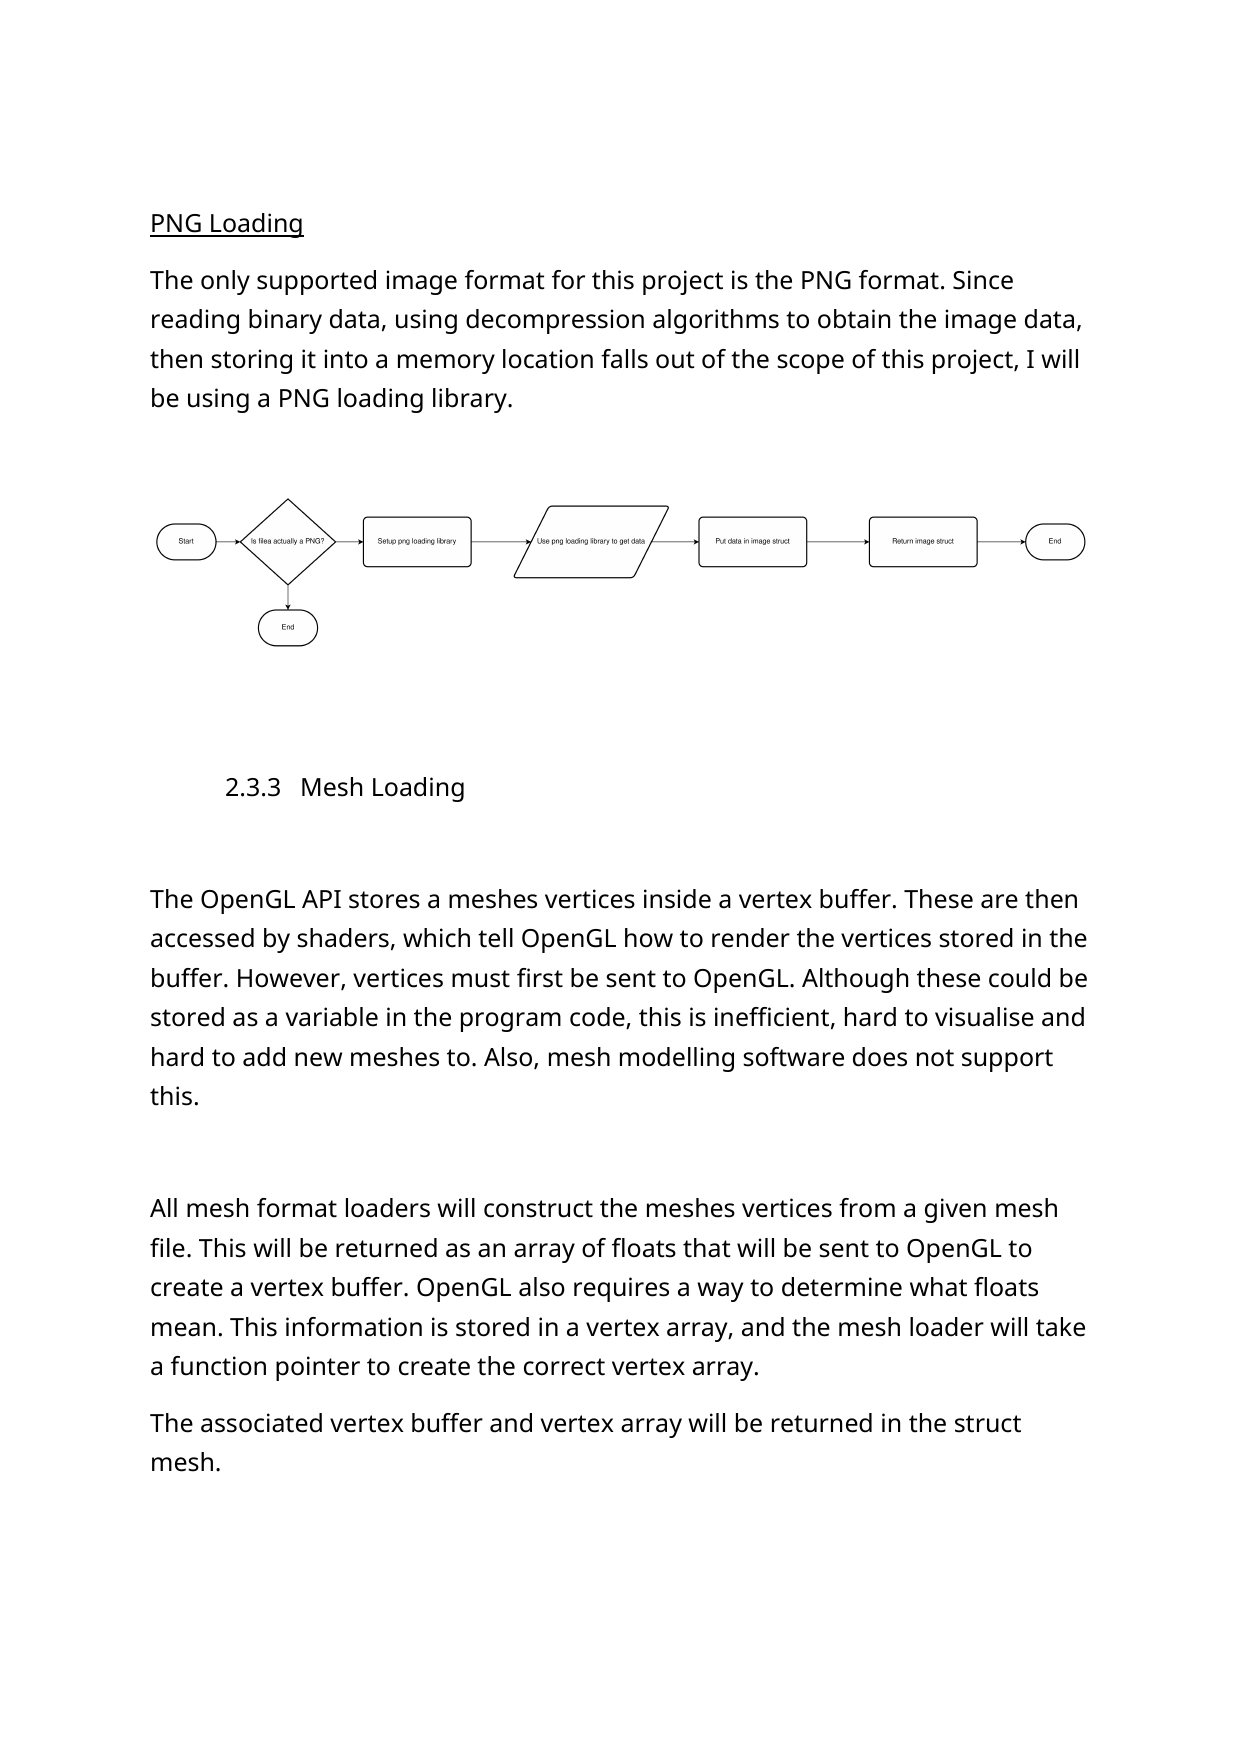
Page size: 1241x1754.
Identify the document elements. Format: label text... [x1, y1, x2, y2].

picture [150, 493, 1091, 652]
text All mesh format loaders will construct the meshes vertices from a given mesh file. This will be returned as an array of floats that will be sent to OpenGL to create a vertex buffer. OpenGL also requires a way to determine what floats mean. This information is stored in a vertex array, and the mesh loader will take a function pointer to create the correct vertex array. [150, 1191, 1090, 1383]
text The only supported image format for this project is the PNG format. Since reading binary data, using decompression algorithms to obtain the image data, then storing it into a memory location falls out of the scope of this project, I will be using a PNG loading library. [150, 262, 1090, 415]
text The OpenGL API stores a meshes vertices inside a vertex buffer. These are then accessed by shaders, which tell OpenGL how to render the vertices stored in the buffer. However, vertices must first be sent to OpenGL. Although these could be stored as a variable in the program code, this is inefficient, hard to visualise and hard to add new meshes to. Also, mesh modelling software does not support this. [150, 881, 1090, 1113]
text The associated vertex buffer and vertex array will be returned in the struct mesh. [150, 1405, 1090, 1479]
text PNG Loading [150, 206, 1090, 240]
text 2.3.3 Mesh Loading [150, 769, 1090, 803]
